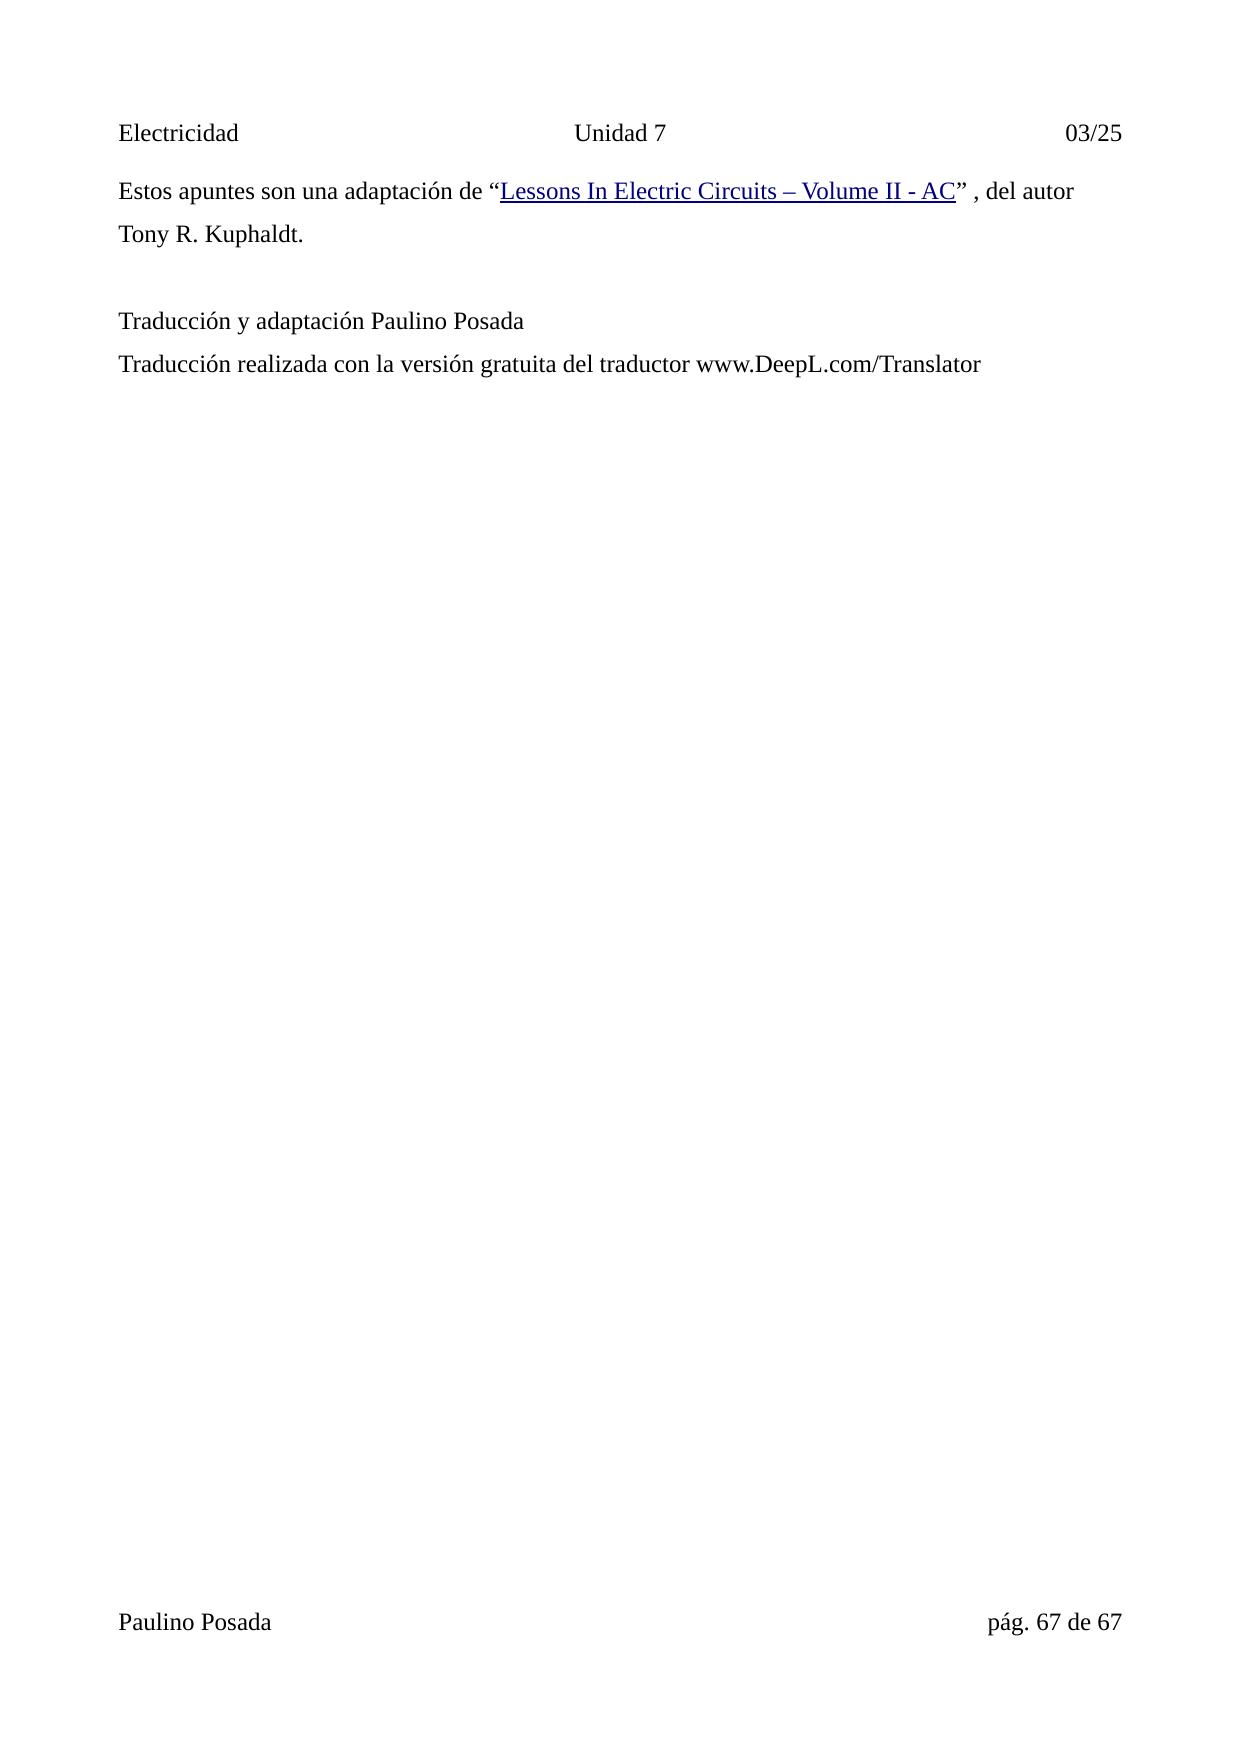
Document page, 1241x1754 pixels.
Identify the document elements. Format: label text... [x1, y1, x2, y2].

text Estos apuntes son una adaptación de “Lessons In Electric Circuits – Volume II - AC” , del autor Tony R. Kuphaldt. [118, 176, 1122, 248]
text Traducción realizada con la versión gratuita del traductor www.DeepL.com/Translator [118, 349, 1122, 378]
text Traducción y adaptación Paulino Posada [118, 306, 1122, 334]
